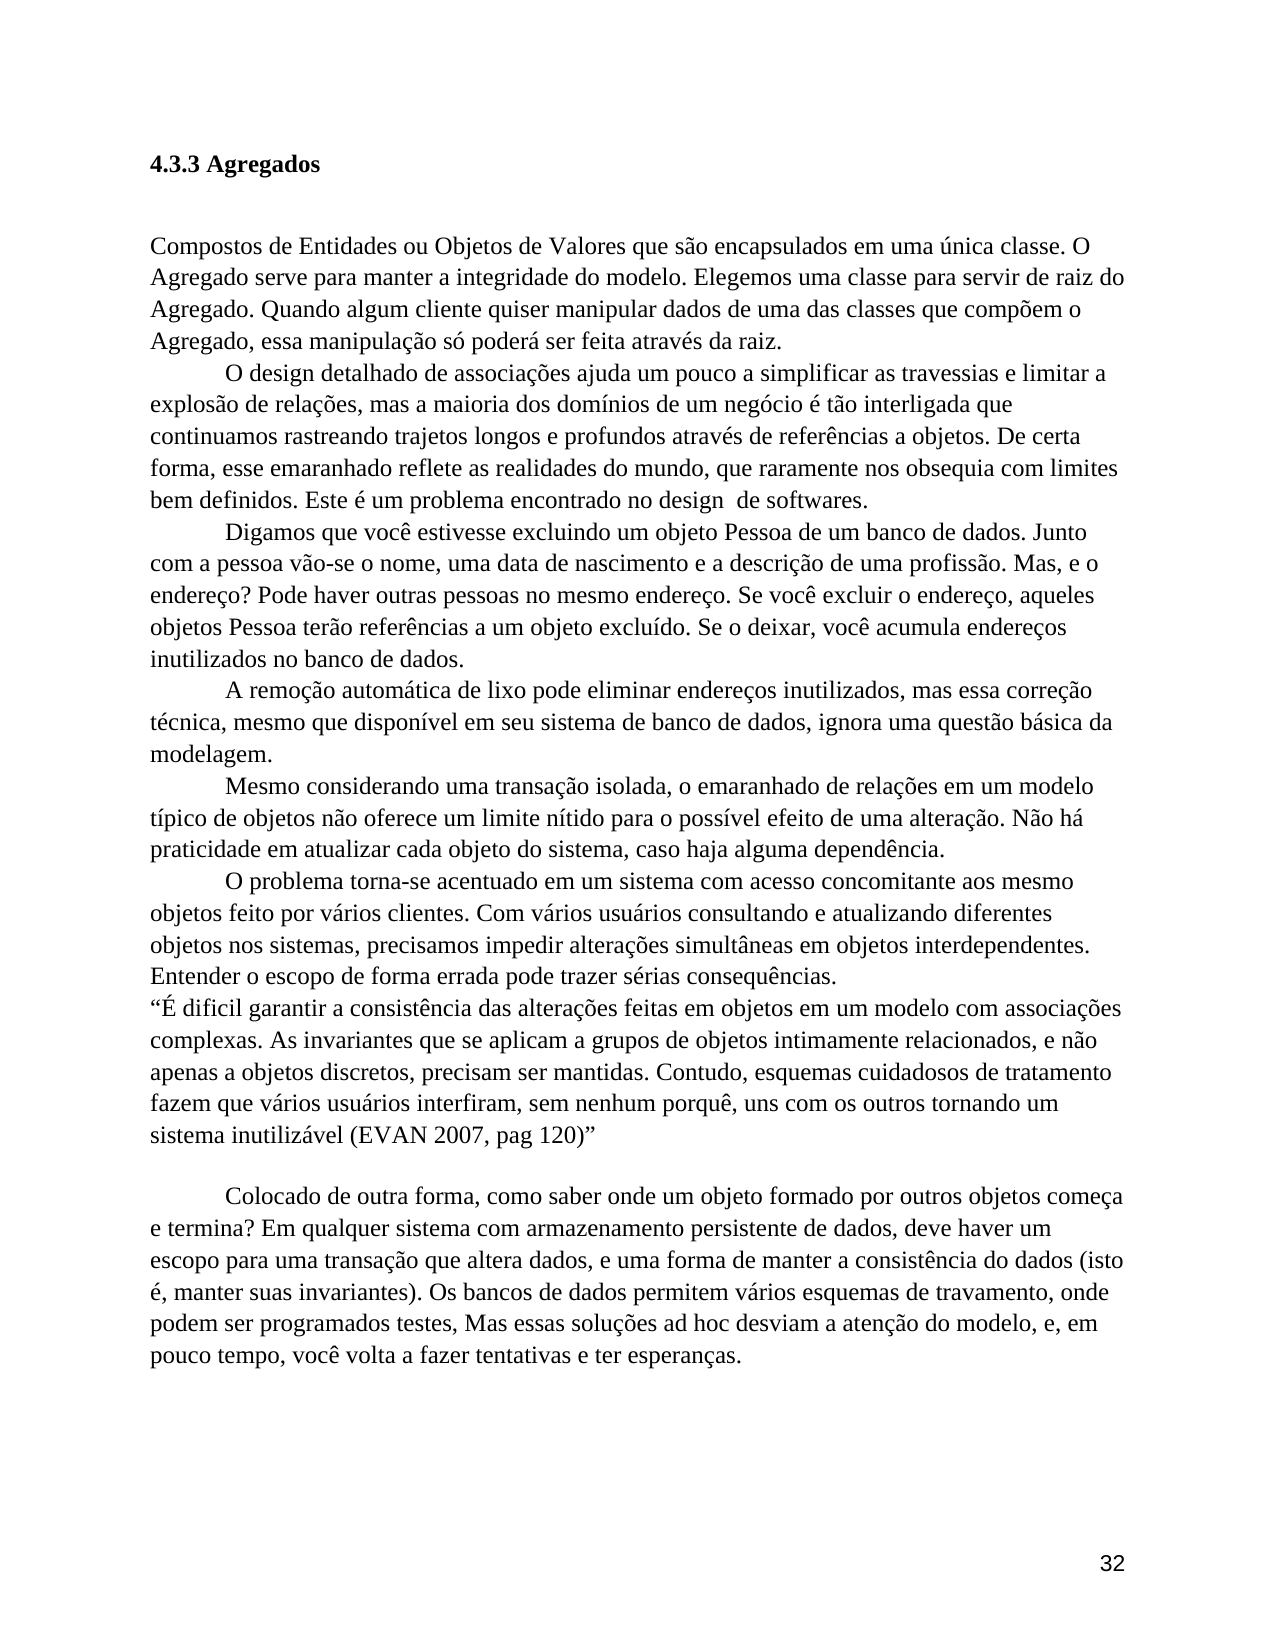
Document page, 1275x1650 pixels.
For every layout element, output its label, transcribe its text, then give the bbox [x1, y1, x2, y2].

text Compostos de Entidades ou Objetos de Valores que são encapsulados em uma única classe. O Agregado serve para manter a integridade do modelo. Elegemos uma classe para servir de raiz do Agregado. Quando algum cliente quiser manipular dados de uma das classes que compõem o Agregado, essa manipulação só poderá ser feita através da raiz. [150, 232, 1125, 355]
text Mesmo considerando uma transação isolada, o emaranhado de relações em um modelo típico de objetos não oferece um limite nítido para o possível efeito de uma alteração. Não há praticidade em atualizar cada objeto do sistema, caso haja alguma dependência. [150, 772, 1125, 863]
text “É dificil garantir a consistência das alterações feitas em objetos em um modelo com associações complexas. As invariantes que se aplicam a grupos de objetos intimamente relacionados, e não apenas a objetos discretos, precisam ser mantidas. Contudo, esquemas cuidadosos de tratamento fazem que vários usuários interfiram, sem nenhum porquê, uns com os outros tornando um sistema inutilizável (EVAN 2007, pag 120)” [150, 994, 1125, 1149]
text Digamos que você estivesse excluindo um objeto Pessoa de um banco de dados. Junto com a pessoa vão-se o nome, uma data de nascimento e a descrição de uma profissão. Mas, e o endereço? Pode haver outras pessoas no mesmo endereço. Se você excluir o endereço, aqueles objetos Pessoa terão referências a um objeto excluído. Se o deixar, você acumula endereços inutilizados no banco de dados. [150, 518, 1125, 672]
text Colocado de outra forma, como saber onde um objeto formado por outros objetos começa e termina? Em qualquer sistema com armazenamento persistente de dados, deve haver um escopo para uma transação que altera dados, e uma forma de manter a consistência do dados (isto é, manter suas invariantes). Os bancos de dados permitem vários esquemas de travamento, onde podem ser programados testes, Mas essas soluções ad hoc desviam a atenção do modelo, e, em pouco tempo, você volta a fazer tentativas e ter esperanças. [150, 1182, 1125, 1369]
subtitle 4.3.3 Agregados [150, 150, 1125, 178]
text O design detalhado de associações ajuda um pouco a simplificar as travessias e limitar a explosão de relações, mas a maioria dos domínios de um negócio é tão interligada que continuamos rastreando trajetos longos e profundos através de referências a objetos. De certa forma, esse emaranhado reflete as realidades do mundo, que raramente nos obsequia com limites bem definidos. Este é um problema encontrado no design de softwares. [150, 359, 1125, 514]
text O problema torna-se acentuado em um sistema com acesso concomitante aos mesmo objetos feito por vários clientes. Com vários usuários consultando e atualizando diferentes objetos nos sistemas, precisamos impedir alterações simultâneas em objetos interdependentes. Entender o escopo de forma errada pode trazer sérias consequências. [150, 867, 1125, 990]
text A remoção automática de lixo pode eliminar endereços inutilizados, mas essa correção técnica, mesmo que disponível em seu sistema de banco de dados, ignora uma questão básica da modelagem. [150, 677, 1125, 768]
